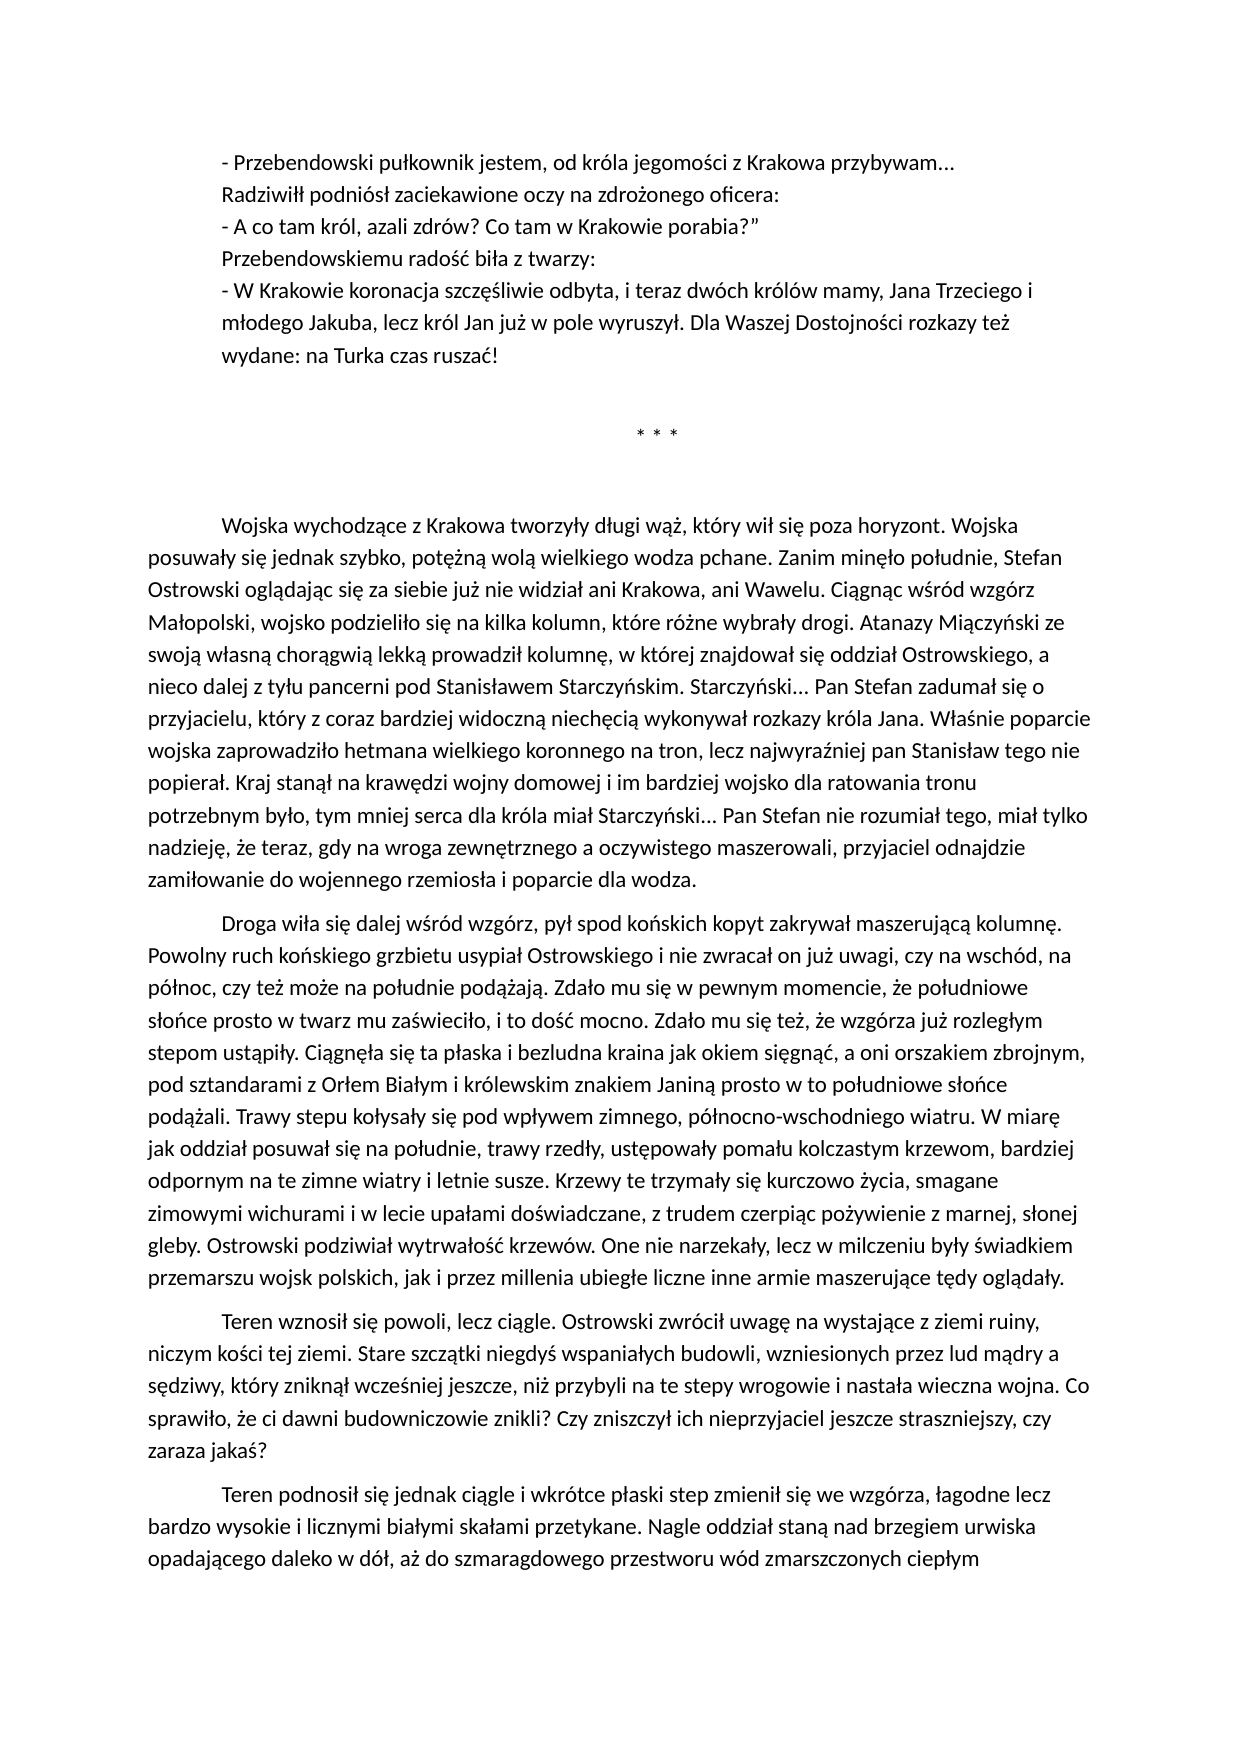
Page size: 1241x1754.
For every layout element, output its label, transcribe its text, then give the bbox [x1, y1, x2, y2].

text - Przebendowski pułkownik jestem, od króla jegomości z Krakowa przybywam... [221, 148, 1093, 176]
text Radziwiłł podniósł zaciekawione oczy na zdrożonego oficera: [221, 180, 1093, 208]
text Wojska wychodzące z Krakowa tworzyły długi wąż, który wił się poza horyzont. Wojska posuwały się jednak szybko, potężną wolą wielkiego wodza pchane. Zanim minęło południe, Stefan Ostrowski oglądając się za siebie już nie widział ani Krakowa, ani Wawelu. Ciągnąc wśród wzgórz Małopolski, wojsko podzieliło się na kilka kolumn, które różne wybrały drogi. Atanazy Miączyński ze swoją własną chorągwią lekką prowadził kolumnę, w której znajdował się oddział Ostrowskiego, a nieco dalej z tyłu pancerni pod Stanisławem Starczyńskim. Starczyński... Pan Stefan zadumał się o przyjacielu, który z coraz bardziej widoczną niechęcią wykonywał rozkazy króla Jana. Właśnie poparcie wojska zaprowadziło hetmana wielkiego koronnego na tron, lecz najwyraźniej pan Stanisław tego nie popierał. Kraj stanął na krawędzi wojny domowej i im bardziej wojsko dla ratowania tronu potrzebnym było, tym mniej serca dla króla miał Starczyński... Pan Stefan nie rozumiał tego, miał tylko nadzieję, że teraz, gdy na wroga zewnętrznego a oczywistego maszerowali, przyjaciel odnajdzie zamiłowanie do wojennego rzemiosła i poparcie dla wodza. [148, 511, 1093, 893]
text Przebendowskiemu radość biła z twarzy: [221, 244, 1093, 272]
text Teren wznosił się powoli, lecz ciągle. Ostrowski zwrócił uwagę na wystające z ziemi ruiny, niczym kości tej ziemi. Stare szczątki niegdyś wspaniałych budowli, wzniesionych przez lud mądry a sędziwy, który zniknął wcześniej jeszcze, niż przybyli na te stepy wrogowie i nastała wieczna wojna. Co sprawiło, że ci dawni budowniczowie znikli? Czy zniszczył ich nieprzyjaciel jeszcze straszniejszy, czy zaraza jakaś? [148, 1307, 1093, 1464]
text * * * [148, 423, 1093, 451]
text Droga wiła się dalej wśród wzgórz, pył spod końskich kopyt zakrywał maszerującą kolumnę. Powolny ruch końskiego grzbietu usypiał Ostrowskiego i nie zwracał on już uwagi, czy na wschód, na północ, czy też może na południe podążają. Zdało mu się w pewnym momencie, że południowe słońce prosto w twarz mu zaświeciło, i to dość mocno. Zdało mu się też, że wzgórza już rozległym stepom ustąpiły. Ciągnęła się ta płaska i bezludna kraina jak okiem sięgnąć, a oni orszakiem zbrojnym, pod sztandarami z Orłem Białym i królewskim znakiem Janiną prosto w to południowe słońce podążali. Trawy stepu kołysały się pod wpływem zimnego, północno-wschodniego wiatru. W miarę jak oddział posuwał się na południe, trawy rzedły, ustępowały pomału kolczastym krzewom, bardziej odpornym na te zimne wiatry i letnie susze. Krzewy te trzymały się kurczowo życia, smagane zimowymi wichurami i w lecie upałami doświadczane, z trudem czerpiąc pożywienie z marnej, słonej gleby. Ostrowski podziwiał wytrwałość krzewów. One nie narzekały, lecz w milczeniu były świadkiem przemarszu wojsk polskich, jak i przez millenia ubiegłe liczne inne armie maszerujące tędy oglądały. [148, 909, 1093, 1291]
text Teren podnosił się jednak ciągle i wkrótce płaski step zmienił się we wzgórza, łagodne lecz bardzo wysokie i licznymi białymi skałami przetykane. Nagle oddział staną nad brzegiem urwiska opadającego daleko w dół, aż do szmaragdowego przestworu wód zmarszczonych ciepłym [148, 1480, 1093, 1572]
text - A co tam król, azali zdrów? Co tam w Krakowie porabia?” [221, 212, 1093, 240]
text - W Krakowie koronacja szczęśliwie odbyta, i teraz dwóch królów mamy, Jana Trzeciego i młodego Jakuba, lecz król Jan już w pole wyruszył. Dla Waszej Dostojności rozkazy też wydane: na Turka czas ruszać! [221, 276, 1093, 369]
